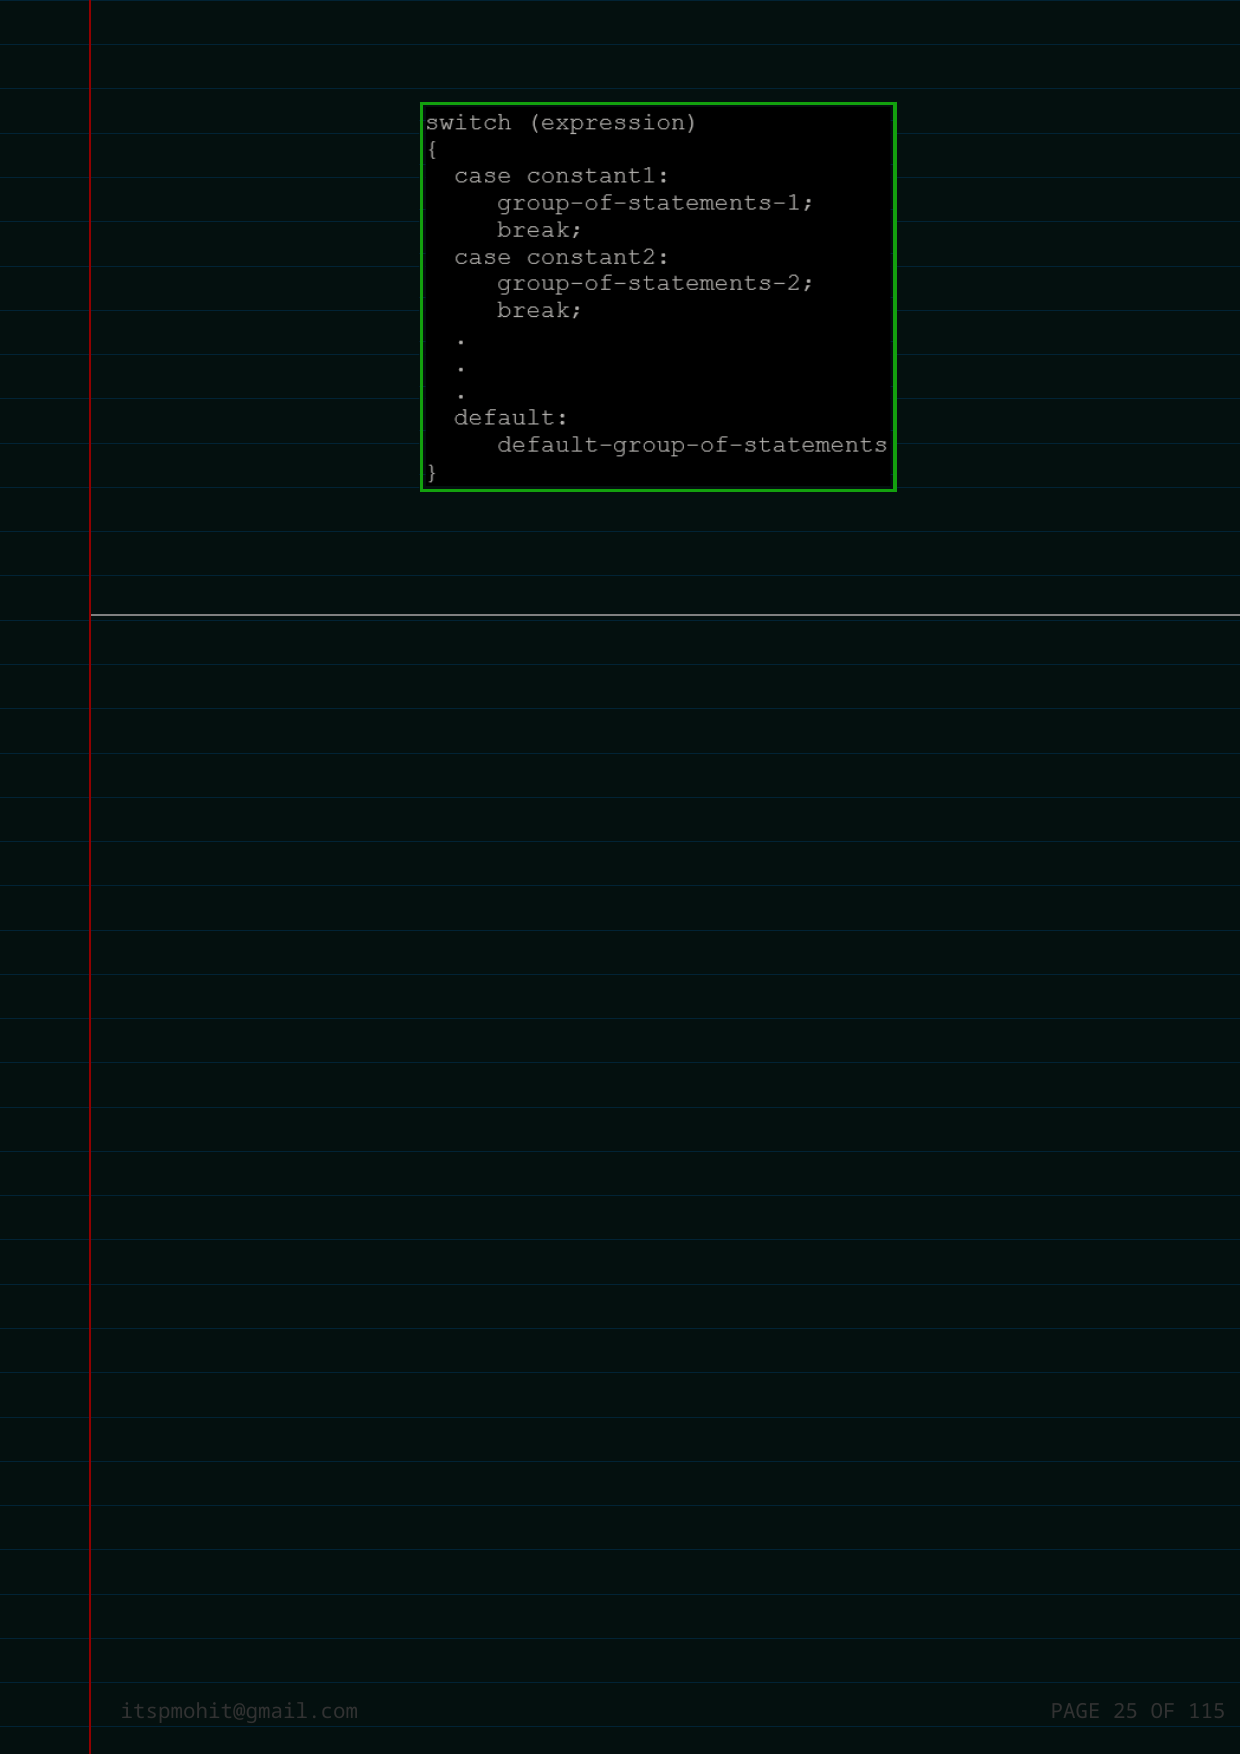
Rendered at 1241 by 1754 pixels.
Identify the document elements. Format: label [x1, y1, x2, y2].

picture [425, 107, 891, 486]
list [150, 97, 1196, 584]
